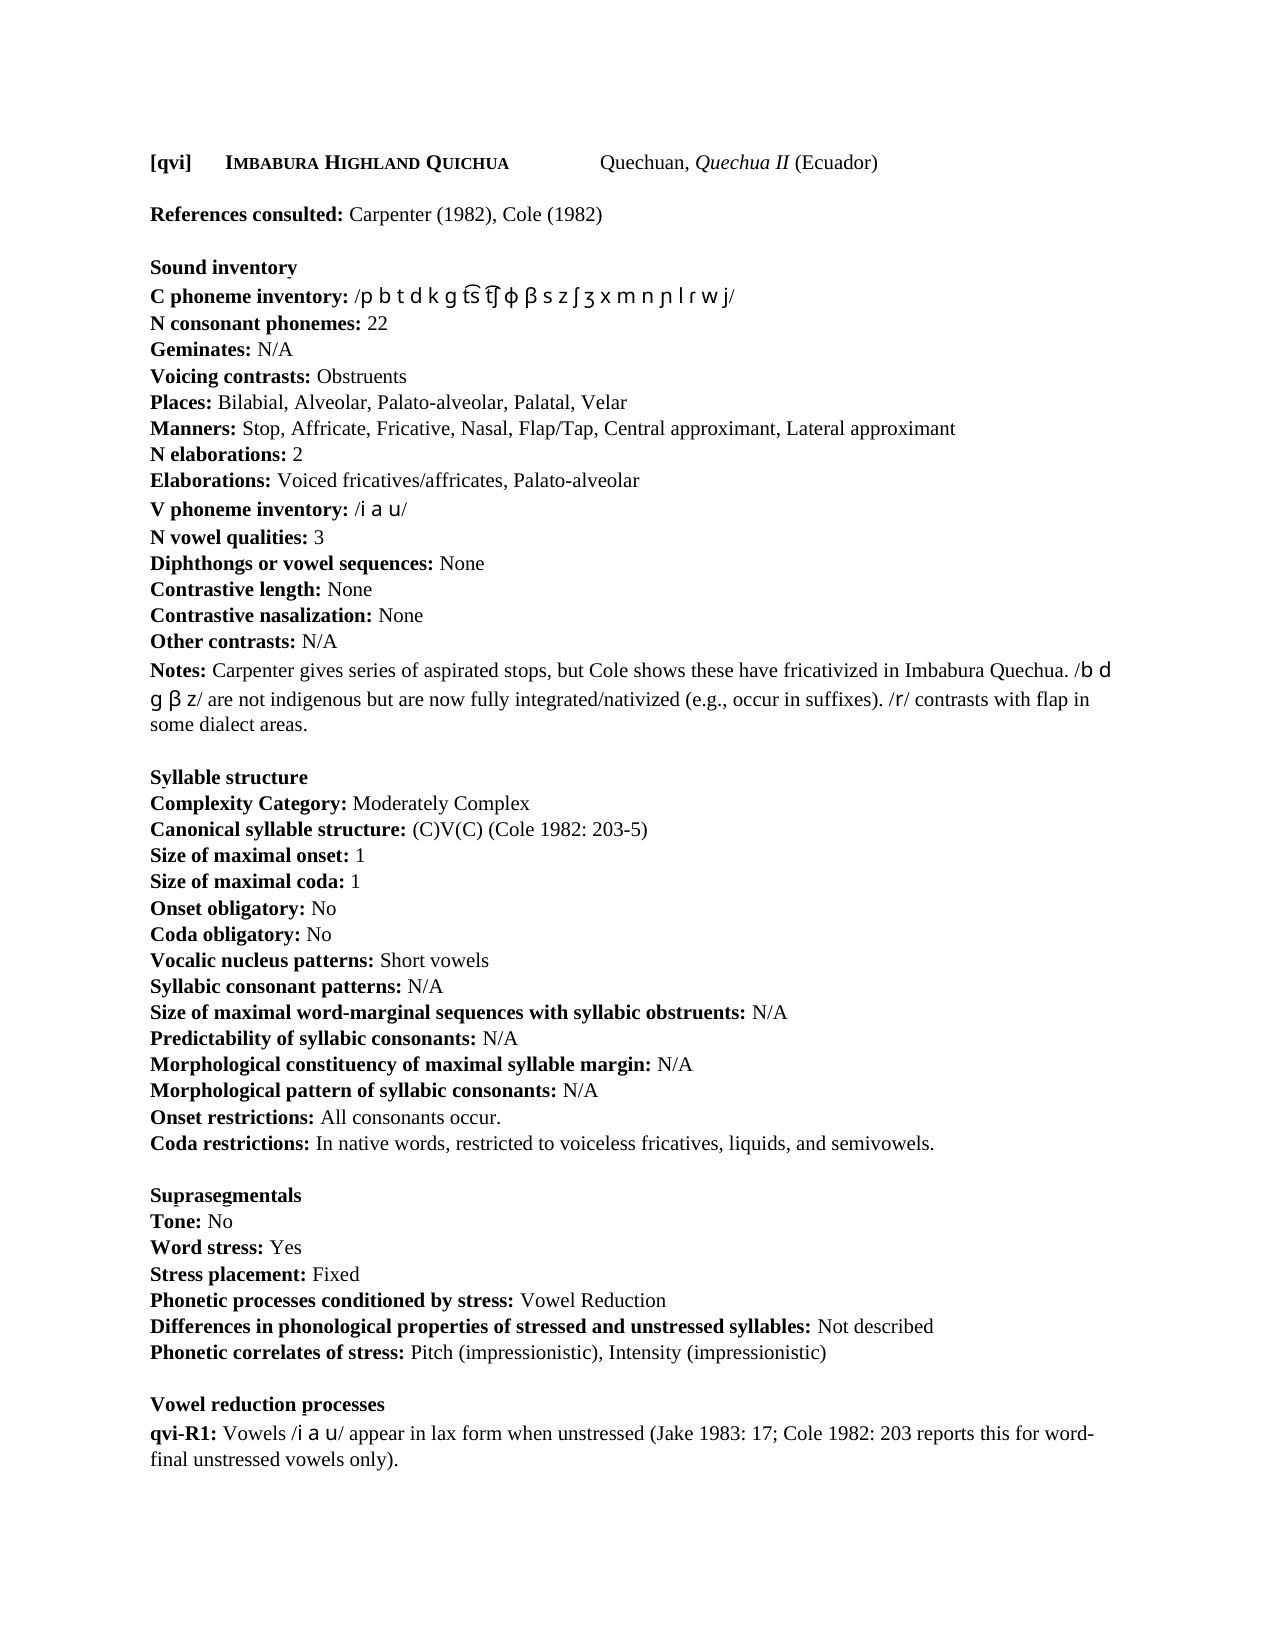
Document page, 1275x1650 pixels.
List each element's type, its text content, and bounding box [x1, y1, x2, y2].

text Contrastive length: None [150, 577, 1125, 601]
text Complexity Category: Moderately Complex [150, 791, 1125, 815]
text References consulted: Carpenter (1982), Cole (1982) [150, 202, 1125, 226]
text Morphological pattern of syllabic consonants: N/A [150, 1078, 1125, 1102]
text V phoneme inventory: /i a u/ [150, 494, 1125, 523]
text Phonetic processes conditioned by stress: Vowel Reduction [150, 1288, 1125, 1312]
text qvi-R1: Vowels /i a u/ appear in lax form when unstressed (Jake 1983: 17; Cole 1982: 203 reports this for word-final unstressed vowels only). [150, 1418, 1125, 1471]
text Phonetic correlates of stress: Pitch (impressionistic), Intensity (impressionistic) [150, 1340, 1125, 1364]
text Onset restrictions: All consonants occur. [150, 1104, 1125, 1129]
text [qvi] Imbabura Highland Quichua Quechuan, Quechua II (Ecuador) [150, 150, 1125, 174]
text N consonant phonemes: 22 [150, 311, 1125, 335]
text Coda obligatory: No [150, 922, 1125, 946]
text N vowel qualities: 3 [150, 525, 1125, 549]
text Voicing contrasts: Obstruents [150, 363, 1125, 388]
text Notes: Carpenter gives series of aspirated stops, but Cole shows these have fricativized in Imbabura Quechua. /b d ɡ β z/ are not indigenous but are now fully integrated/nativized (e.g., occur in suffixes). /r/ contrasts with flap in some dialect areas. [150, 656, 1125, 736]
text N elaborations: 2 [150, 442, 1125, 466]
text Morphological constituency of maximal syllable margin: N/A [150, 1052, 1125, 1076]
text Stress placement: Fixed [150, 1261, 1125, 1286]
text Suprasegmentals [150, 1183, 1125, 1207]
text Word stress: Yes [150, 1235, 1125, 1259]
text Predictability of syllabic consonants: N/A [150, 1026, 1125, 1050]
text Syllable structure [150, 765, 1125, 789]
text Size of maximal coda: 1 [150, 869, 1125, 893]
text Canonical syllable structure: (C)V(C) (Cole 1982: 203-5) [150, 817, 1125, 841]
text Places: Bilabial, Alveolar, Palato-alveolar, Palatal, Velar [150, 390, 1125, 414]
text Tone: No [150, 1209, 1125, 1233]
text Contrastive nasalization: None [150, 603, 1125, 627]
text Coda restrictions: In native words, restricted to voiceless fricatives, liquids, and semivowels. [150, 1131, 1125, 1155]
text Size of maximal onset: 1 [150, 843, 1125, 867]
text Vowel reduction processes [150, 1392, 1125, 1416]
text Diphthongs or vowel sequences: None [150, 551, 1125, 575]
text Sound inventory [150, 254, 1125, 279]
text Manners: Stop, Affricate, Fricative, Nasal, Flap/Tap, Central approximant, Lateral approximant [150, 416, 1125, 440]
text Syllabic consonant patterns: N/A [150, 974, 1125, 998]
text Onset obligatory: No [150, 895, 1125, 919]
text Differences in phonological properties of stressed and unstressed syllables: Not described [150, 1314, 1125, 1338]
text Size of maximal word-marginal sequences with syllabic obstruents: N/A [150, 1000, 1125, 1024]
text C phoneme inventory: /p b t d k ɡ t͡s t͡ʃ ɸ β s z ʃ ʒ x m n ɲ l ɾ w j/ [150, 281, 1125, 309]
text Vocalic nucleus patterns: Short vowels [150, 948, 1125, 972]
text Geminates: N/A [150, 337, 1125, 361]
text Other contrasts: N/A [150, 629, 1125, 653]
text Elaborations: Voiced fricatives/affricates, Palato-alveolar [150, 468, 1125, 492]
